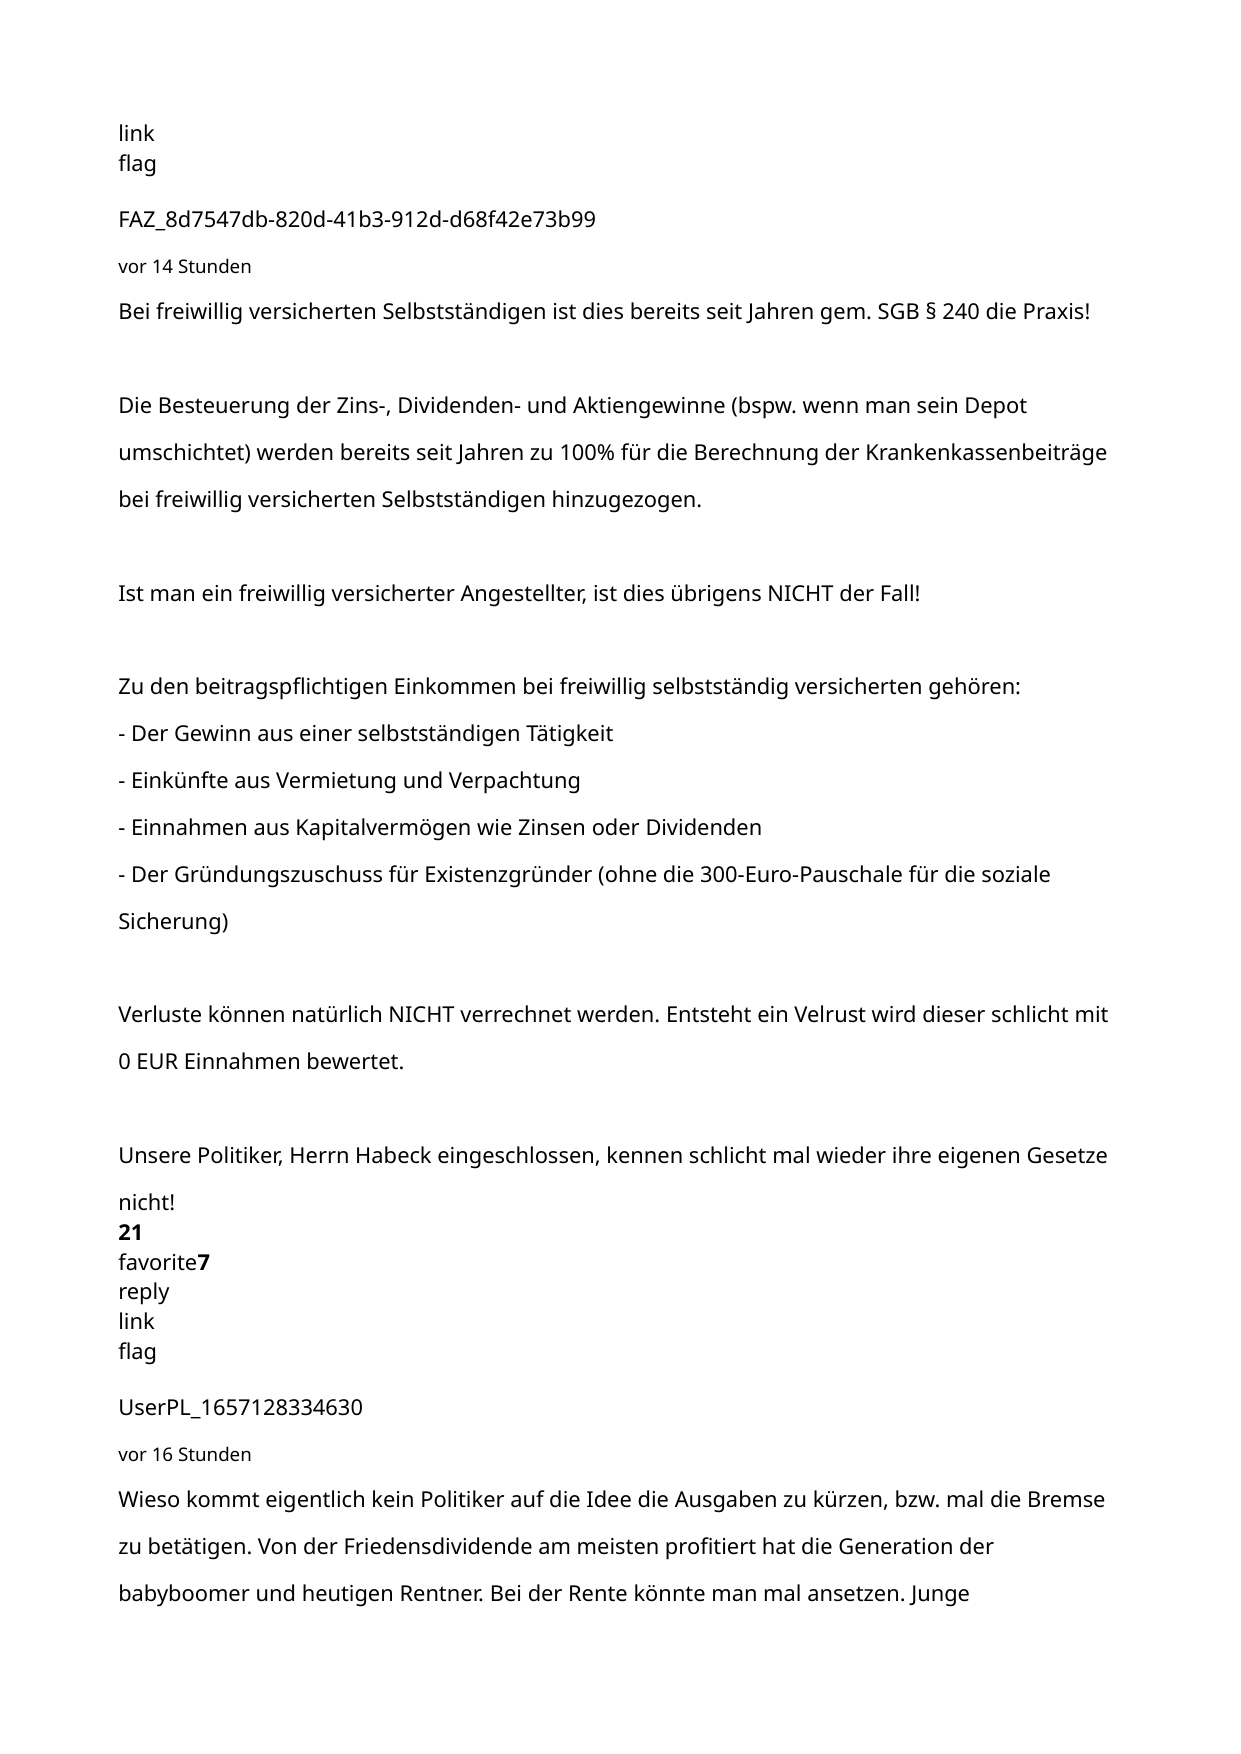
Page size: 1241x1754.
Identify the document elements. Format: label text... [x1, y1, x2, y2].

text flag [118, 148, 1122, 178]
text vor 16 Stunden [118, 1438, 1122, 1467]
text Wieso kommt eigentlich kein Politiker auf die Idee die Ausgaben zu kürzen, bzw. mal die Bremse zu betätigen. Von der Friedensdividende am meisten profitiert hat die Generation der babyboomer und heutigen Rentner. Bei der Rente könnte man mal ansetzen. Junge [118, 1467, 1122, 1608]
text favorite7 [118, 1247, 1122, 1276]
text Bei freiwillig versicherten Selbstständigen ist dies bereits seit Jahren gem. SGB § 240 die Praxis! Die Besteuerung der Zins-, Dividenden- und Aktiengewinne (bspw. wenn man sein Depot umschichtet) werden bereits seit Jahren zu 100% für die Berechnung der Krankenkassenbeiträge bei freiwillig versicherten Selbstständigen hinzugezogen. Ist man ein freiwillig versicherter Angestellter, ist dies übrigens NICHT der Fall! Zu den beitragspflichtigen Einkommen bei freiwillig selbstständig versicherten gehören: - Der Gewinn aus einer selbstständigen Tätigkeit - Einkünfte aus Vermietung und Verpachtung - Einnahmen aus Kapitalvermögen wie Zinsen oder Dividenden - Der Gründungszuschuss für Existenzgründer (ohne die 300-Euro-Pauschale für die soziale Sicherung) Verluste können natürlich NICHT verrechnet werden. Entsteht ein Velrust wird dieser schlicht mit 0 EUR Einnahmen bewertet. Unsere Politiker, Herrn Habeck eingeschlossen, kennen schlicht mal wieder ihre eigenen Gesetze nicht! [118, 279, 1122, 1217]
text FAZ_8d7547db-820d-41b3-912d-d68f42e73b99 [118, 193, 1114, 234]
text vor 14 Stunden [118, 249, 1122, 279]
text link [118, 118, 1122, 148]
text UserPL_1657128334630 [118, 1381, 1114, 1422]
text 21 [118, 1217, 1122, 1247]
text flag [118, 1336, 1122, 1366]
text link [118, 1306, 1122, 1336]
text reply [118, 1276, 1122, 1306]
